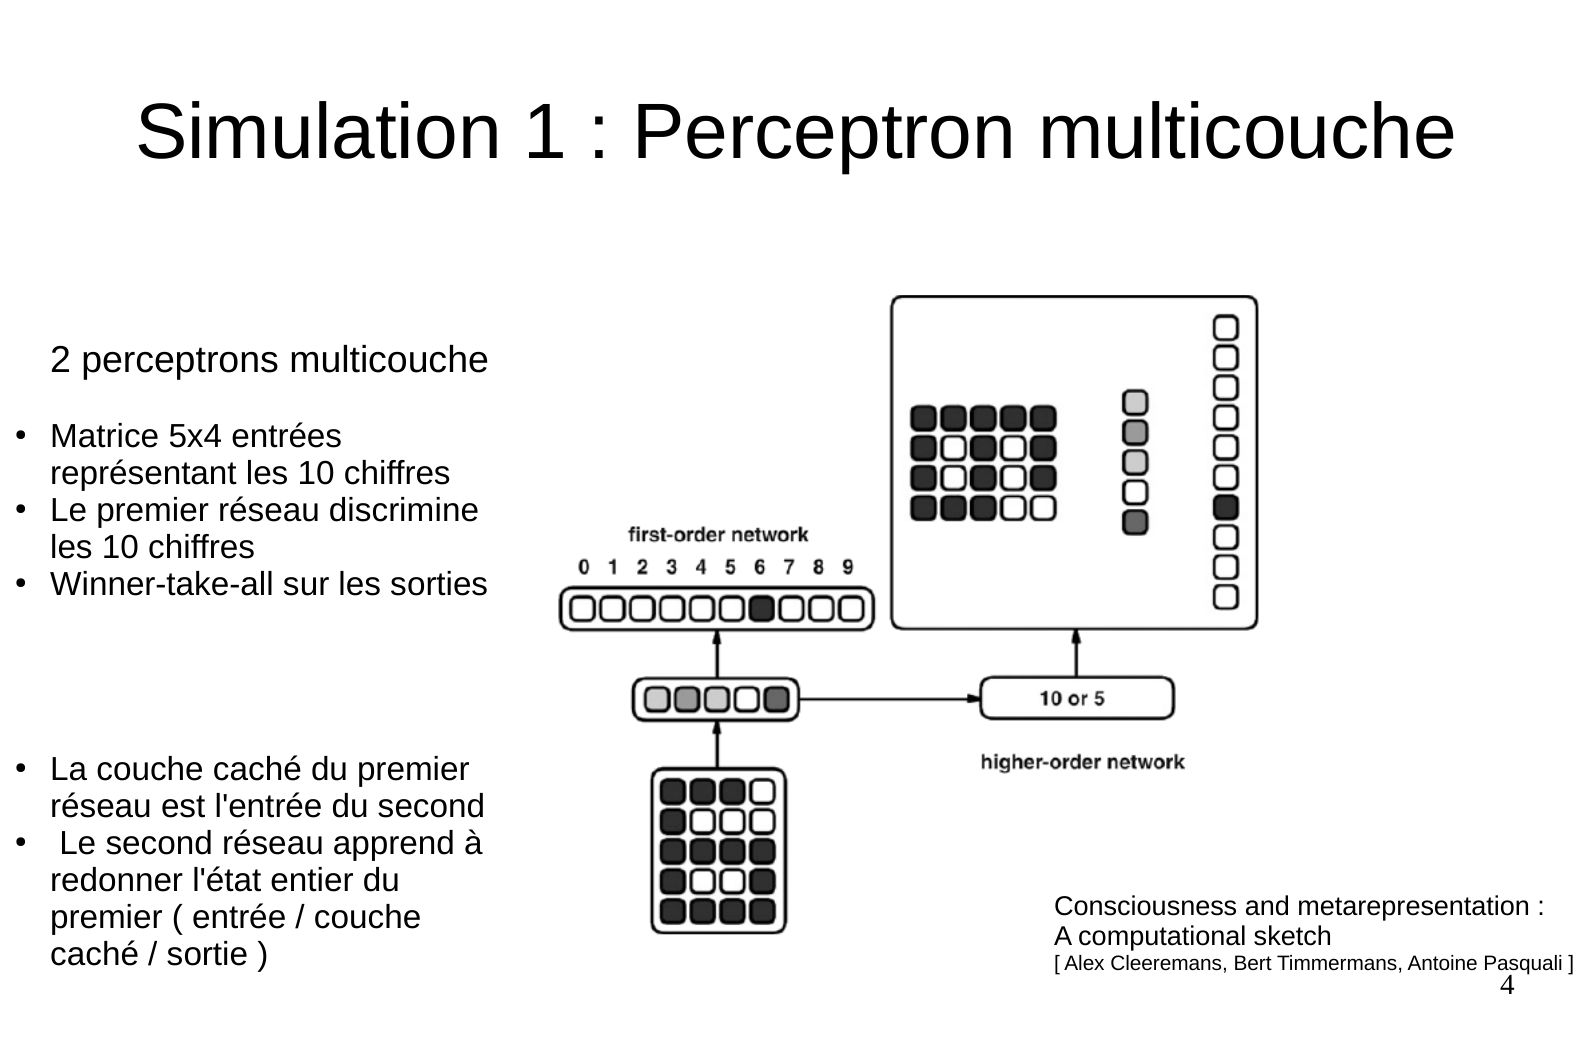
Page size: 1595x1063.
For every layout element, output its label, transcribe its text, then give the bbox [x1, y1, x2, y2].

text_box 2 perceptrons multicouche Matrice 5x4 entrées représentant les 10 chiffres Le premier réseau discrimine les 10 chiffres Winner-take-all sur les sorties La couche caché du premier réseau est l'entrée du second Le second réseau apprend à redonner l'état entier du premier ( entrée / couche caché / sortie ) [0, 330, 508, 1063]
title Simulation 1 : Perceptron multicouche [79, 42, 1515, 220]
text_box Consciousness and metarepresentation : A computational sketch [ Alex Cleeremans, Bert Timmermans, Antoine Pasquali ] [968, 883, 1595, 1025]
picture [543, 295, 1276, 957]
